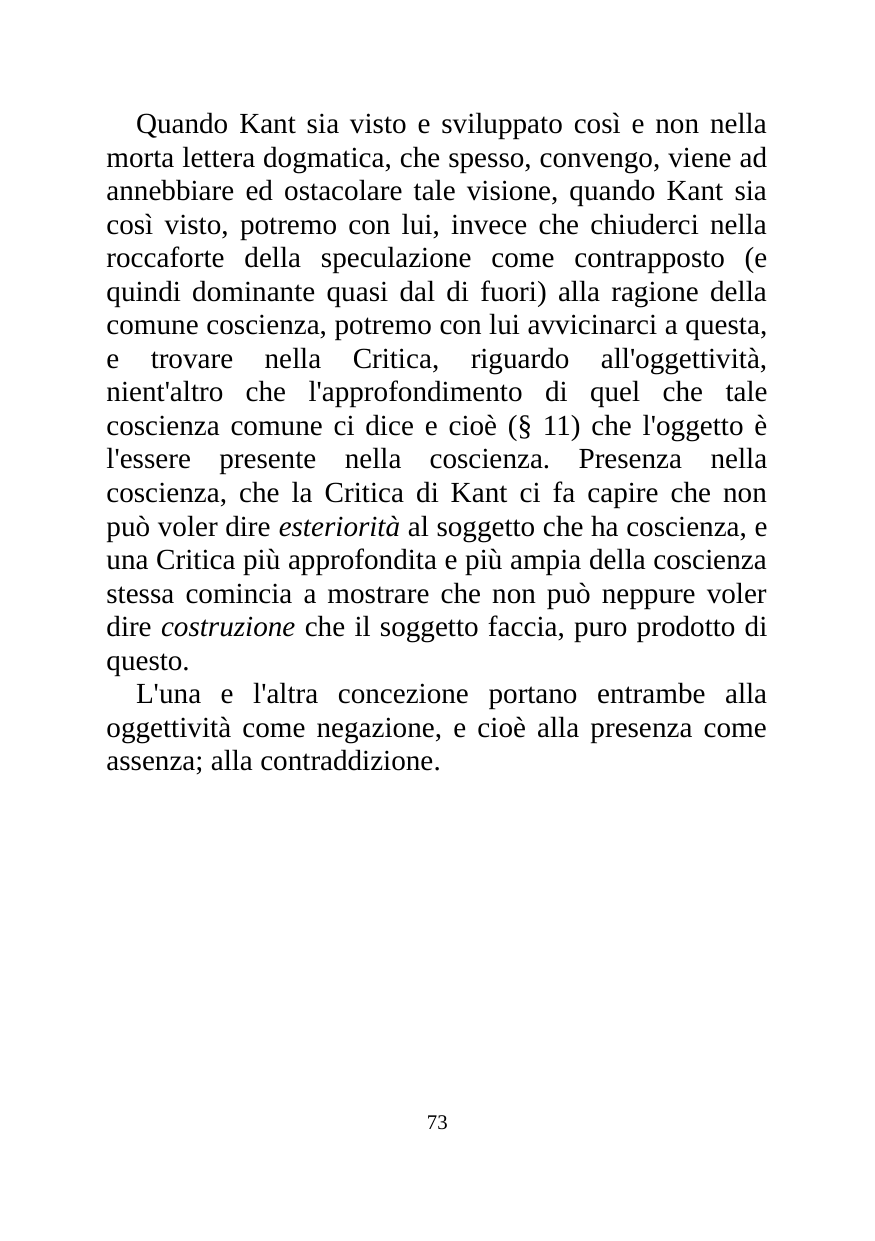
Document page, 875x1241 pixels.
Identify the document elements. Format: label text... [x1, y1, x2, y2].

text Quando Kant sia visto e sviluppato così e non nella morta lettera dogmatica, che spesso, convengo, viene ad annebbiare ed ostacolare tale visione, quando Kant sia così visto, potremo con lui, invece che chiuderci nella roccaforte della speculazione come contrapposto (e quindi dominante quasi dal di fuori) alla ragione della comune coscienza, potremo con lui avvicinarci a questa, e trovare nella Critica, riguardo all'oggettività, nient'altro che l'approfondimento di quel che tale coscienza comune ci dice e cioè (§ 11) che l'oggetto è l'essere presente nella coscienza. Presenza nella coscienza, che la Critica di Kant ci fa capire che non può voler dire esteriorità al soggetto che ha coscienza, e una Critica più approfondita e più ampia della coscienza stessa comincia a mostrare che non può neppure voler dire costruzione che il soggetto faccia, puro prodotto di questo. [106, 106, 768, 676]
text L'una e l'altra concezione portano entrambe alla oggettività come negazione, e cioè alla presenza come assenza; alla contraddizione. [106, 676, 768, 777]
